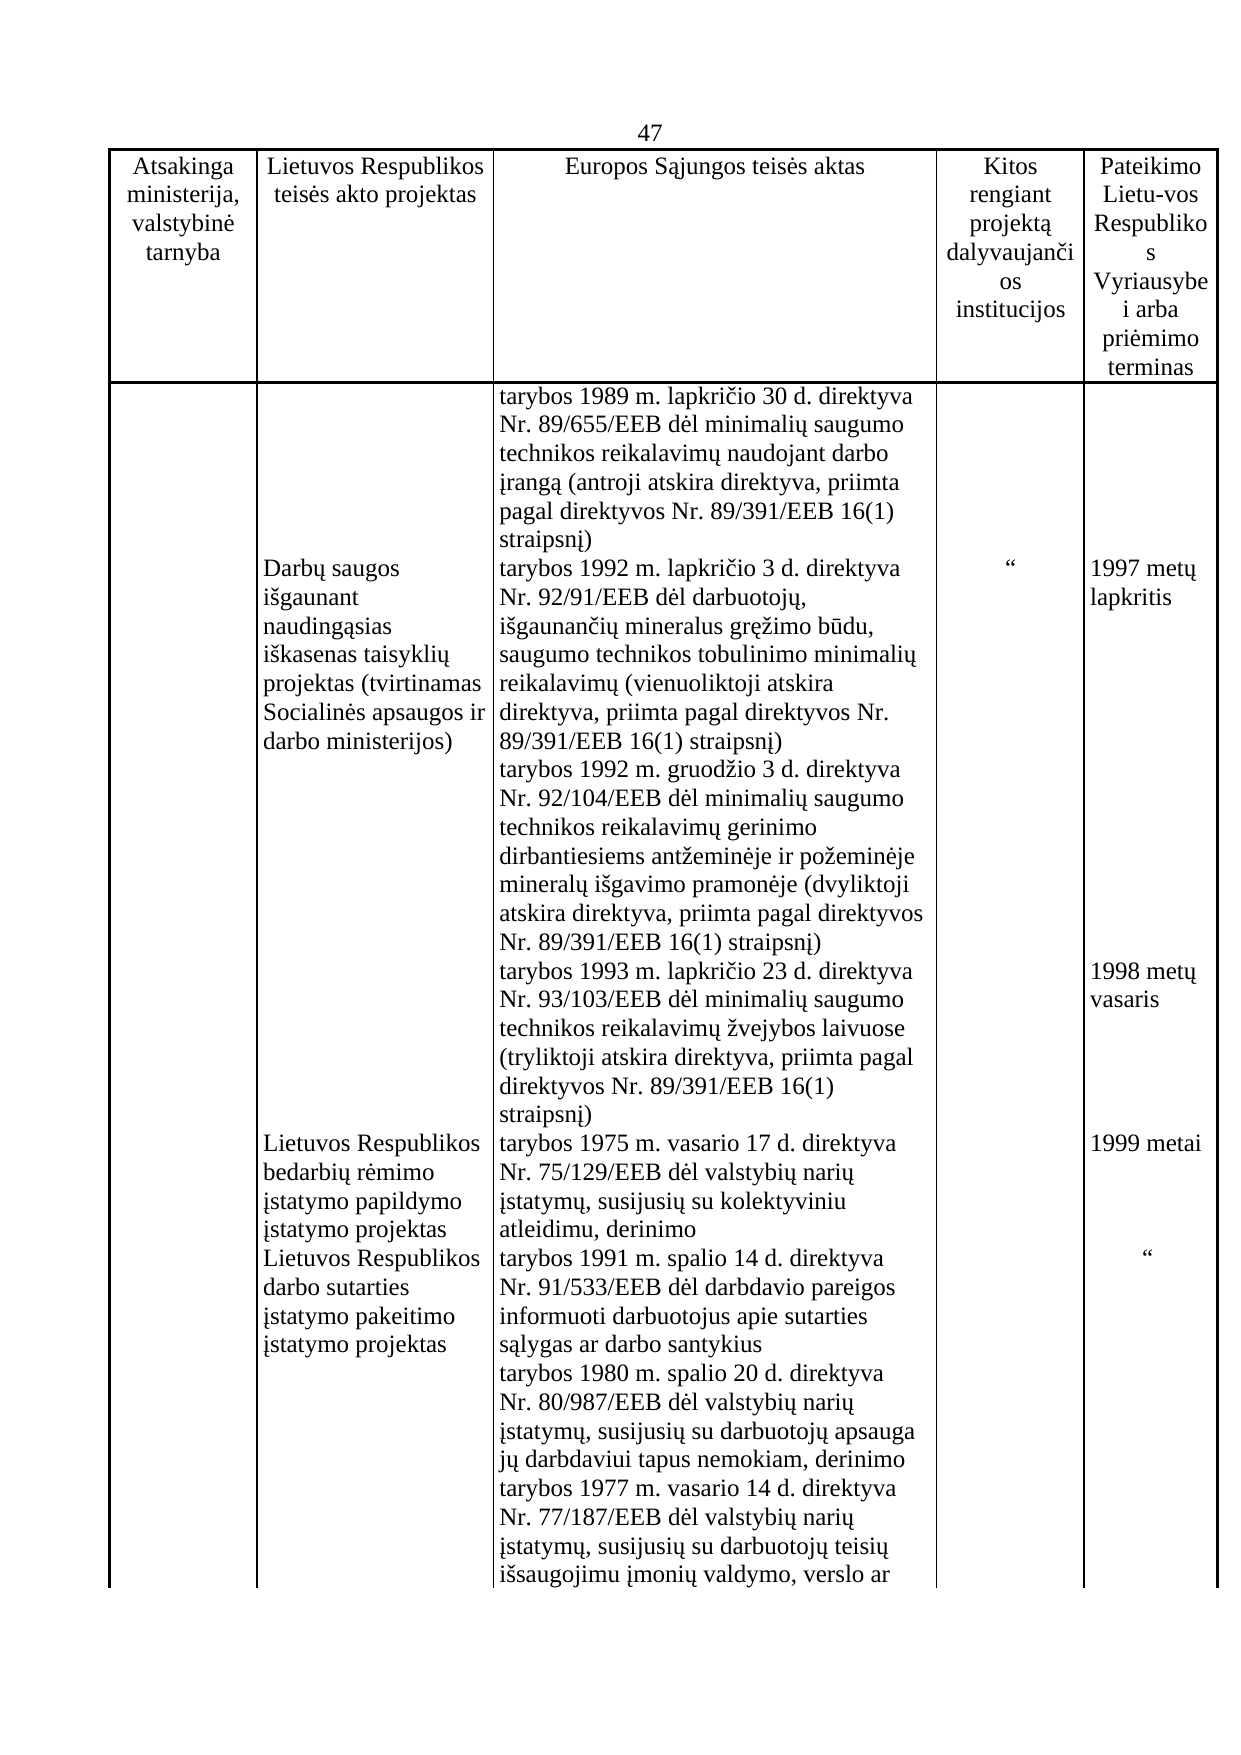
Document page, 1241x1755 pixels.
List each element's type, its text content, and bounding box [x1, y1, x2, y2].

table_cell [937, 1243, 1083, 1358]
table_header Europos Sąjungos teisės aktas [494, 151, 936, 381]
table_cell “ [937, 553, 1083, 754]
table_cell tarybos 1993 m. lapkričio 23 d. direktyva Nr. 93/103/EEB dėl minimalių saugumo technikos reikalavimų žvejybos laivuose (tryliktoji atskira direktyva, priimta pagal direktyvos Nr. 89/391/EEB 16(1) straipsnį) [494, 956, 936, 1128]
table_cell [111, 384, 256, 553]
table_cell [111, 956, 256, 1128]
table_cell [111, 1473, 256, 1588]
table_cell [937, 1358, 1083, 1473]
table_cell [1219, 1243, 1240, 1358]
table_cell [1219, 553, 1240, 754]
table_cell [111, 553, 256, 754]
table_cell [937, 755, 1083, 956]
table_cell tarybos 1980 m. spalio 20 d. direktyva Nr. 80/987/EEB dėl valstybių narių įstatymų, susijusių su darbuotojų apsauga jų darbdaviui tapus nemokiam, derinimo [494, 1358, 936, 1473]
table_cell [1219, 381, 1240, 553]
table_cell [258, 1473, 493, 1588]
table_cell tarybos 1992 m. gruodžio 3 d. direktyva Nr. 92/104/EEB dėl minimalių saugumo technikos reikalavimų gerinimo dirbantiesiems antžeminėje ir požeminėje mineralų išgavimo pramonėje (dvyliktoji atskira direktyva, priimta pagal direktyvos Nr. 89/391/EEB 16(1) straipsnį) [494, 755, 936, 956]
table_cell [1085, 1358, 1216, 1473]
table_cell [1219, 1358, 1240, 1473]
table_cell 1998 metų vasaris [1085, 956, 1216, 1128]
table_cell 1997 metų lapkritis [1085, 553, 1216, 754]
table_cell [1219, 956, 1240, 1128]
table_cell [111, 755, 256, 956]
table_cell [1219, 1128, 1240, 1243]
table_cell [258, 755, 493, 956]
table_cell [111, 1128, 256, 1243]
table_cell [258, 956, 493, 1128]
table_cell [1085, 755, 1216, 956]
table_header Lietuvos Respublikos teisės akto projektas [258, 151, 493, 381]
table_cell 1999 metai [1085, 1128, 1216, 1243]
table_header [1219, 148, 1240, 381]
table_cell [937, 1128, 1083, 1243]
table_cell [1085, 1473, 1216, 1588]
table_cell [111, 1243, 256, 1358]
table_cell tarybos 1991 m. spalio 14 d. direktyva Nr. 91/533/EEB dėl darbdavio pareigos informuoti darbuotojus apie sutarties sąlygas ar darbo santykius [494, 1243, 936, 1358]
table_cell [937, 384, 1083, 553]
table_cell Lietuvos Respublikos bedarbių rėmimo įstatymo papildymo įstatymo projektas [258, 1128, 493, 1243]
table_cell Darbų saugos išgaunant naudingąsias iškasenas taisyklių projektas (tvirtinamas Socialinės apsaugos ir darbo ministerijos) [258, 553, 493, 754]
table_cell [937, 1473, 1083, 1588]
table_cell [258, 384, 493, 553]
table_cell “ [1085, 1243, 1216, 1358]
table_cell [1219, 755, 1240, 956]
table_cell [258, 1358, 493, 1473]
table_cell [1085, 384, 1216, 553]
table_cell tarybos 1977 m. vasario 14 d. direktyva Nr. 77/187/EEB dėl valstybių narių įstatymų, susijusių su darbuotojų teisių išsaugojimu įmonių valdymo, verslo ar [494, 1473, 936, 1588]
table_cell tarybos 1989 m. lapkričio 30 d. direktyva Nr. 89/655/EEB dėl minimalių saugumo technikos reikalavimų naudojant darbo įrangą (antroji atskira direktyva, priimta pagal direktyvos Nr. 89/391/EEB 16(1) straipsnį) [494, 384, 936, 553]
table_cell [111, 1358, 256, 1473]
table_cell tarybos 1975 m. vasario 17 d. direktyva Nr. 75/129/EEB dėl valstybių narių įstatymų, susijusių su kolektyviniu atleidimu, derinimo [494, 1128, 936, 1243]
table_header Pateikimo Lietu-vos Respublikos Vyriausybei arba priėmimo terminas [1085, 151, 1216, 381]
table_header Atsakinga ministerija, valstybinė tarnyba [111, 151, 256, 381]
table_header Kitos rengiant projektą dalyvaujančios institucijos [937, 151, 1083, 381]
table_cell [1219, 1473, 1240, 1588]
table_cell tarybos 1992 m. lapkričio 3 d. direktyva Nr. 92/91/EEB dėl darbuotojų, išgaunančių mineralus gręžimo būdu, saugumo technikos tobulinimo minimalių reikalavimų (vienuoliktoji atskira direktyva, priimta pagal direktyvos Nr. 89/391/EEB 16(1) straipsnį) [494, 553, 936, 754]
table_cell [937, 956, 1083, 1128]
table_cell Lietuvos Respublikos darbo sutarties įstatymo pakeitimo įstatymo projektas [258, 1243, 493, 1358]
